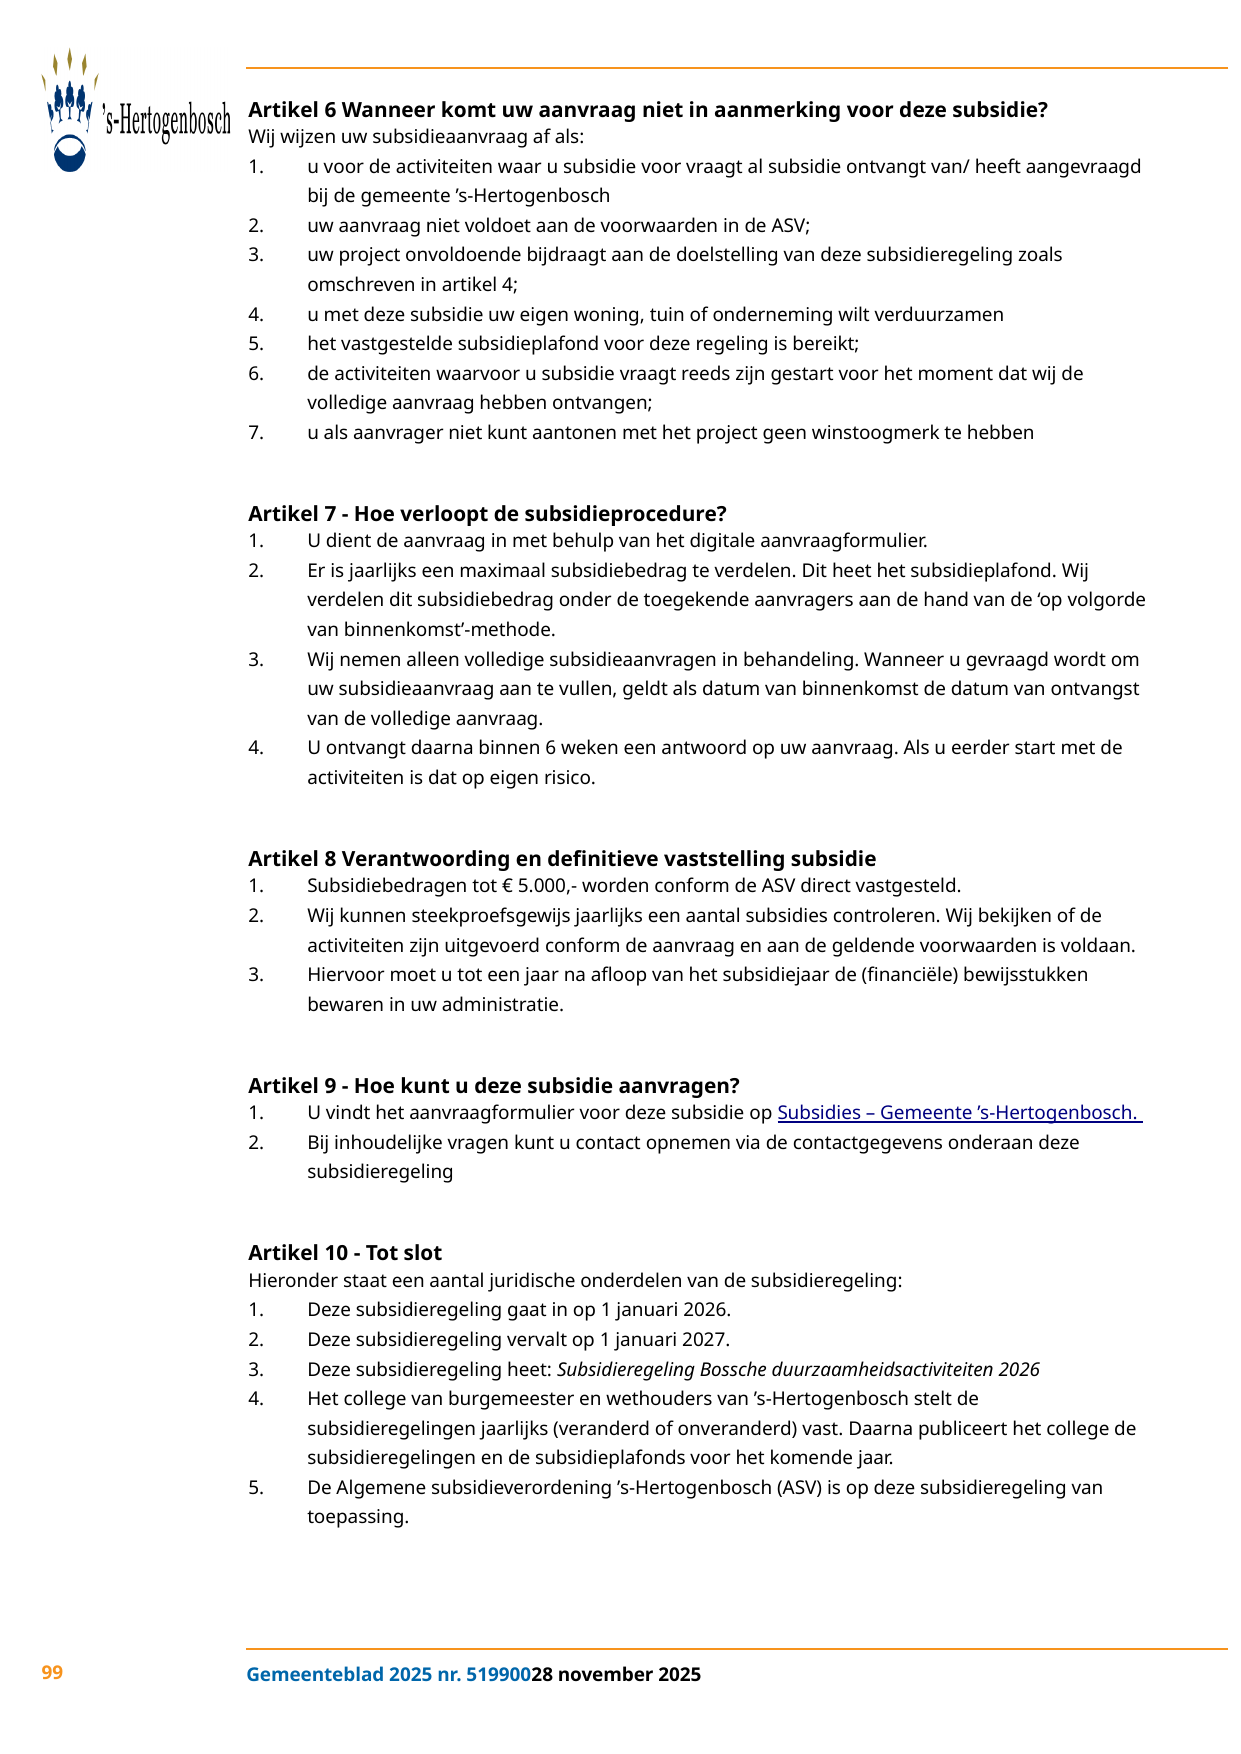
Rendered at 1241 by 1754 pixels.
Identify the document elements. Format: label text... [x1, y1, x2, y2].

list U ontvangt daarna binnen 6 weken een antwoord op uw aanvraag. Als u eerder start met de activiteiten is dat op eigen risico. [248, 734, 1152, 790]
list Deze subsidieregeling gaat in op 1 januari 2026. [248, 1297, 1152, 1322]
text Hieronder staat een aantal juridische onderdelen van de subsidieregeling: [248, 1267, 1152, 1293]
list Bij inhoudelijke vragen kunt u contact opnemen via de contactgegevens onderaan deze subsidieregeling [248, 1129, 1152, 1184]
list de activiteiten waarvoor u subsidie vraagt reeds zijn gestart voor het moment dat wij de volledige aanvraag hebben ontvangen; [248, 360, 1152, 415]
list Er is jaarlijks een maximaal subsidiebedrag te verdelen. Dit heet het subsidieplafond. Wij verdelen dit subsidiebedrag onder de toegekende aanvragers aan de hand van de ‘op volgorde van binnenkomst’-methode. [248, 557, 1152, 642]
text Artikel 10 - Tot slot [248, 1238, 1152, 1267]
list Hiervoor moet u tot een jaar na afloop van het subsidiejaar de (financiële) bewijsstukken bewaren in uw administratie. [248, 961, 1152, 1017]
list U dient de aanvraag in met behulp van het digitale aanvraagformulier. [248, 527, 1152, 553]
list De Algemene subsidieverordening ’s-Hertogenbosch (ASV) is op deze subsidieregeling van toepassing. [248, 1474, 1152, 1529]
list u met deze subsidie uw eigen woning, tuin of onderneming wilt verduurzamen [248, 301, 1152, 326]
list Het college van burgemeester en wethouders van ’s-Hertogenbosch stelt de subsidieregelingen jaarlijks (veranderd of onveranderd) vast. Daarna publiceert het college de subsidieregelingen en de subsidieplafonds voor het komende jaar. [248, 1385, 1152, 1470]
picture [41, 47, 231, 172]
text Artikel 9 - Hoe kunt u deze subsidie aanvragen? [248, 1071, 1152, 1099]
list U vindt het aanvraagformulier voor deze subsidie op Subsidies – Gemeente ’s-Hertogenbosch. [248, 1099, 1152, 1125]
text Artikel 6 Wanneer komt uw aanvraag niet in aanmerking voor deze subsidie? [248, 95, 1152, 123]
list Subsidiebedragen tot € 5.000,- worden conform de ASV direct vastgesteld. [248, 873, 1152, 898]
list het vastgestelde subsidieplafond voor deze regeling is bereikt; [248, 330, 1152, 356]
list u als aanvrager niet kunt aantonen met het project geen winstoogmerk te hebben [248, 419, 1152, 445]
list uw project onvoldoende bijdraagt aan de doelstelling van deze subsidieregeling zoals omschreven in artikel 4; [248, 242, 1152, 297]
list Wij kunnen steekproefsgewijs jaarlijks een aantal subsidies controleren. Wij bekijken of de activiteiten zijn uitgevoerd conform de aanvraag en aan de geldende voorwaarden is voldaan. [248, 902, 1152, 957]
text Artikel 7 - Hoe verloopt de subsidieprocedure? [248, 499, 1152, 527]
text Wij wijzen uw subsidieaanvraag af als: [248, 123, 1152, 149]
list u voor de activiteiten waar u subsidie voor vraagt al subsidie ontvangt van/ heeft aangevraagd bij de gemeente ’s-Hertogenbosch [248, 153, 1152, 208]
list Deze subsidieregeling heet: Subsidieregeling Bossche duurzaamheidsactiviteiten 2026 [248, 1356, 1152, 1381]
list Deze subsidieregeling vervalt op 1 januari 2027. [248, 1326, 1152, 1352]
list uw aanvraag niet voldoet aan de voorwaarden in de ASV; [248, 212, 1152, 238]
text Artikel 8 Verantwoording en definitieve vaststelling subsidie [248, 844, 1152, 873]
list Wij nemen alleen volledige subsidieaanvragen in behandeling. Wanneer u gevraagd wordt om uw subsidieaanvraag aan te vullen, geldt als datum van binnenkomst de datum van ontvangst van de volledige aanvraag. [248, 646, 1152, 731]
